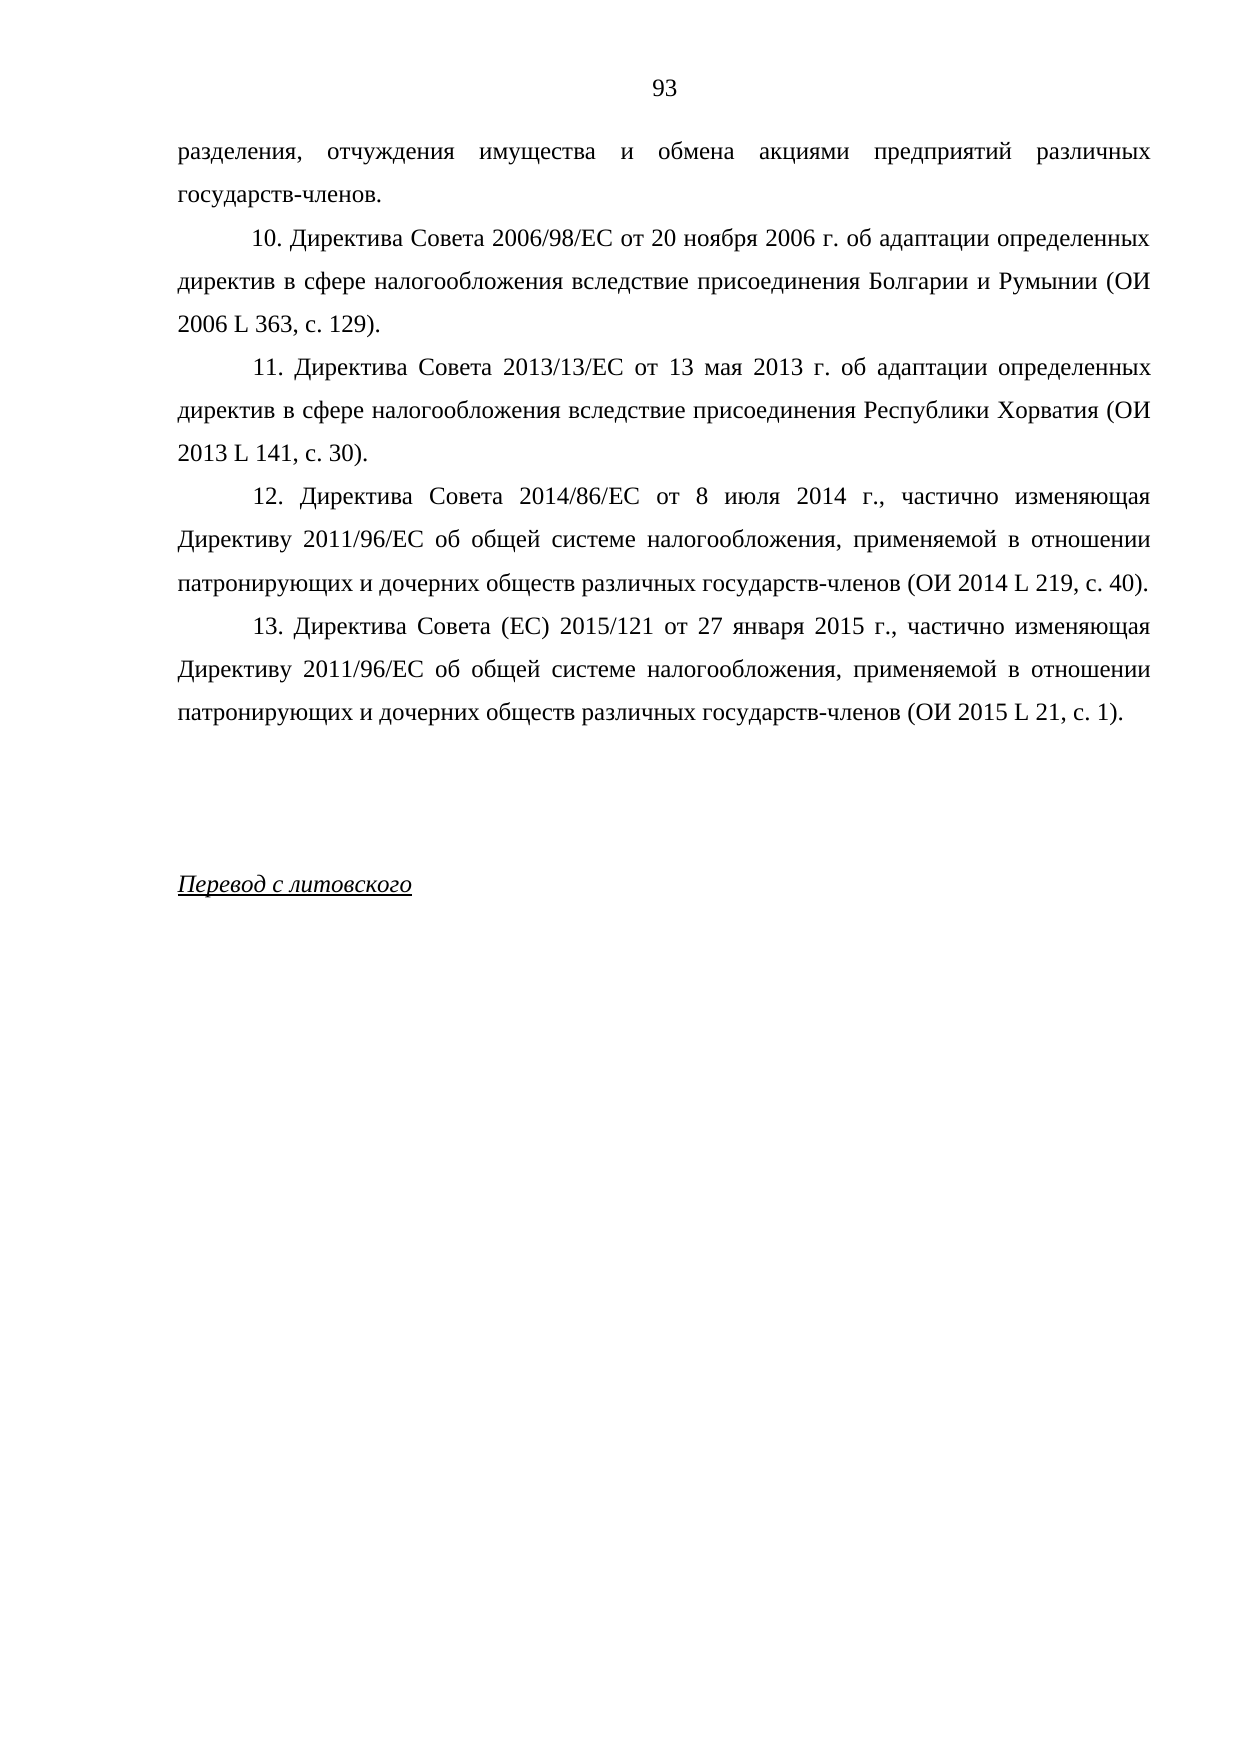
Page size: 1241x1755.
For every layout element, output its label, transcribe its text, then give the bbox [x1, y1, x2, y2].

text 12. Директива Совета 2014/86/ЕС от 8 июля 2014 г., частично изменяющая Директиву 2011/96/ЕС об общей системе налогообложения, применяемой в отношении патронирующих и дочерних обществ различных государств-членов (ОИ 2014 L 219, с. 40). [177, 481, 1152, 596]
text Перевод с литовского [177, 869, 1152, 898]
text 11. Директива Совета 2013/13/ЕС от 13 мая 2013 г. об адаптации определенных директив в сфере налогообложения вследствие присоединения Республики Хорватия (ОИ 2013 L 141, с. 30). [177, 352, 1152, 467]
text разделения, отчуждения имущества и обмена акциями предприятий различных государств-членов. [177, 136, 1152, 208]
text 10. Директива Совета 2006/98/ЕС от 20 ноября 2006 г. об адаптации определенных директив в сфере налогообложения вследствие присоединения Болгарии и Румынии (ОИ 2006 L 363, с. 129). [177, 223, 1152, 338]
text 13. Директива Совета (ЕС) 2015/121 от 27 января 2015 г., частично изменяющая Директиву 2011/96/ЕС об общей системе налогообложения, применяемой в отношении патронирующих и дочерних обществ различных государств-членов (ОИ 2015 L 21, с. 1). [177, 611, 1152, 726]
